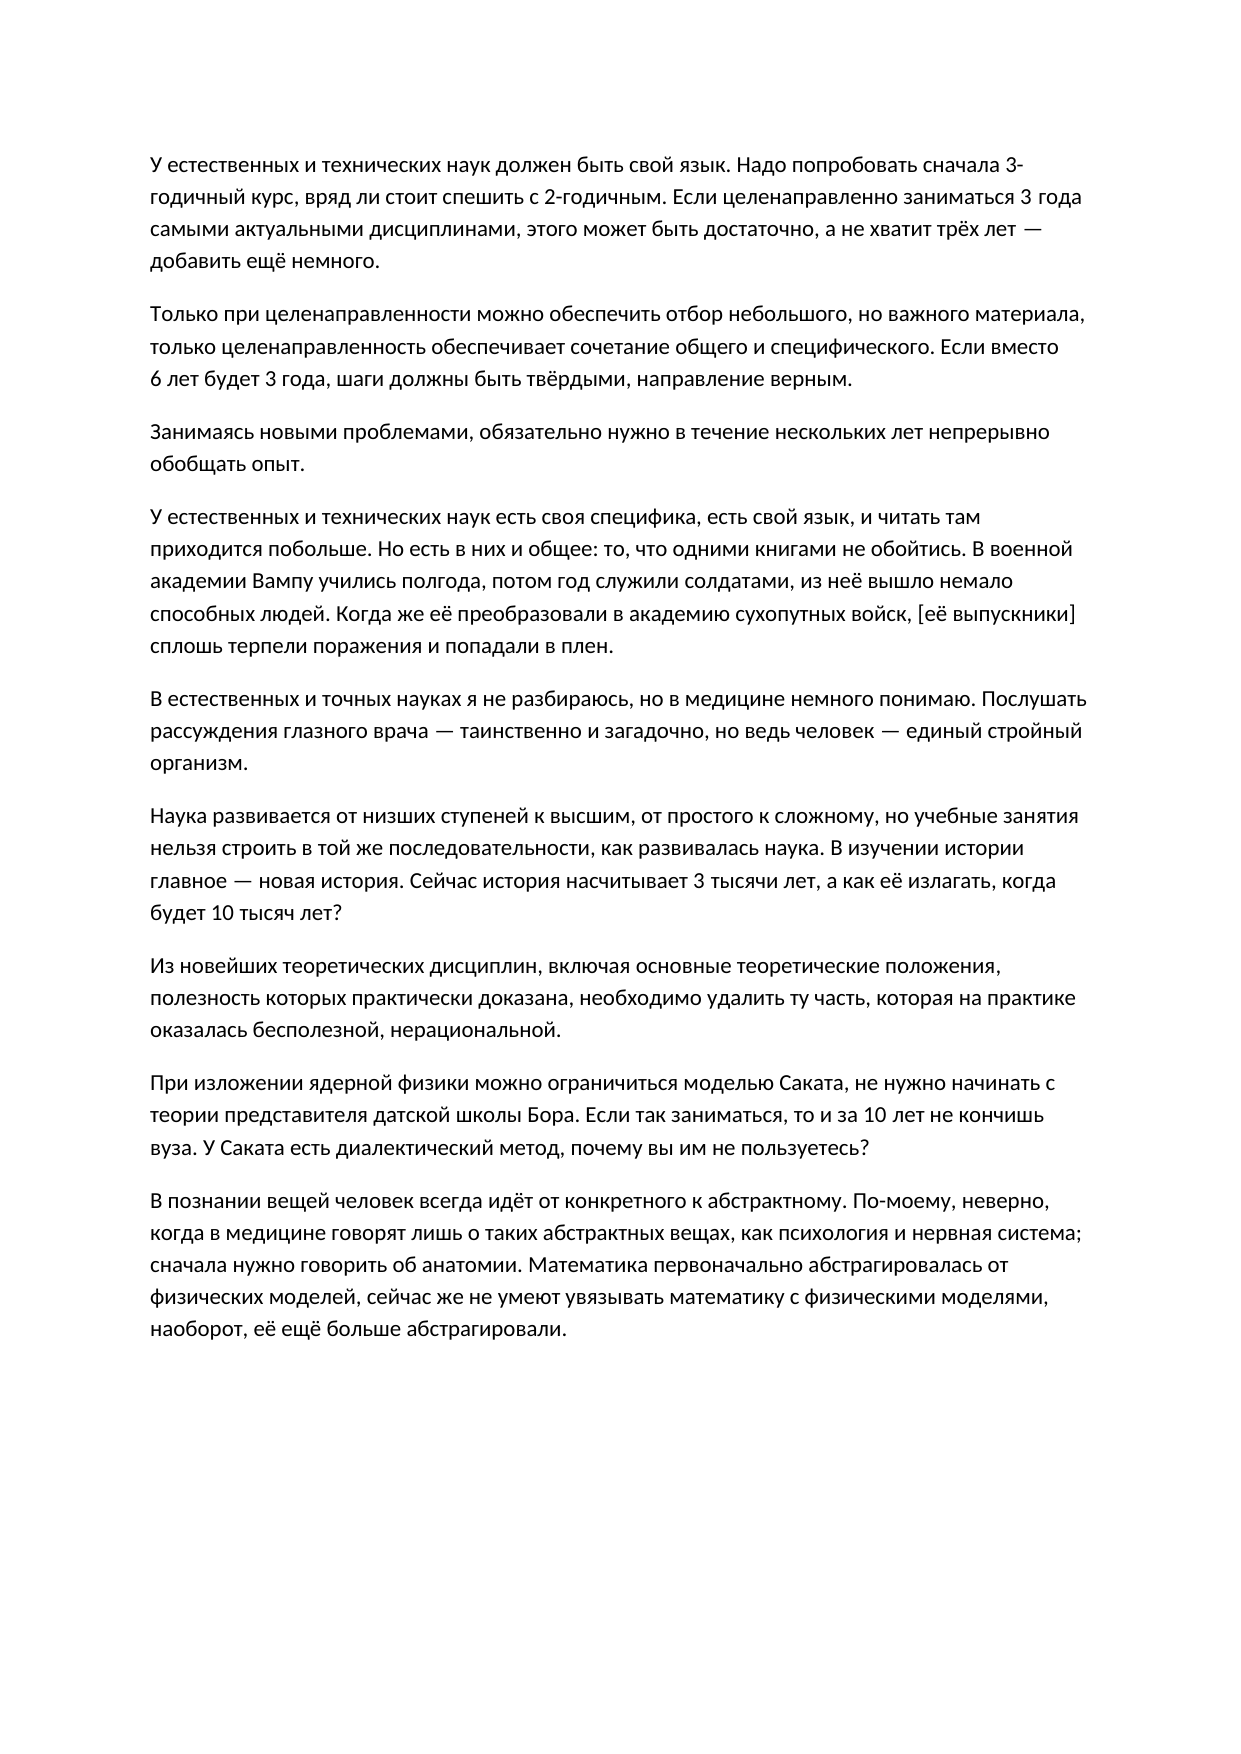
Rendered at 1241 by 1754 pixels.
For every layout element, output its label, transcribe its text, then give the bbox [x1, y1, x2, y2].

text При изложении ядерной физики можно ограничиться моделью Саката, не нужно начинать с теории представителя датской школы Бора. Если так заниматься, то и за 10 лет не кончишь вуза. У Саката есть диалектический метод, почему вы им не пользуетесь? [150, 1068, 1091, 1161]
text Только при целенаправленности можно обеспечить отбор небольшого, но важного материала, только целенаправленность обеспечивает сочетание общего и специфического. Если вместо 6 лет будет 3 года, шаги должны быть твёрдыми, направление верным. [150, 299, 1091, 392]
text Занимаясь новыми проблемами, обязательно нужно в течение нескольких лет непрерывно обобщать опыт. [150, 417, 1091, 477]
text В познании вещей человек всегда идёт от конкретного к абстрактному. По-моему, неверно, когда в медицине говорят лишь о таких абстрактных вещах, как психология и нервная система; сначала нужно говорить об анатомии. Математика первоначально абстрагировалась от физических моделей, сейчас же не умеют увязывать математику с физическими моделями, наоборот, её ещё больше абстрагировали. [150, 1186, 1091, 1342]
text Наука развивается от низших ступеней к высшим, от простого к сложному, но учебные занятия нельзя строить в той же последовательности, как развивалась наука. В изучении истории главное — новая история. Сейчас история насчитывает 3 тысячи лет, а как её излагать, когда будет 10 тысяч лет? [150, 801, 1091, 926]
text У естественных и технических наук должен быть свой язык. Надо попробовать сначала 3-годичный курс, вряд ли стоит спешить с 2-годичным. Если целенаправленно заниматься 3 года самыми актуальными дисциплинами, этого может быть достаточно, а не хватит трёх лет — добавить ещё немного. [150, 150, 1091, 274]
text Из новейших теоретических дисциплин, включая основные теоретические положения, полезность которых практически доказана, необходимо удалить ту часть, которая на практике оказалась бесполезной, нерациональной. [150, 951, 1091, 1043]
text У естественных и технических наук есть своя специфика, есть свой язык, и читать там приходится побольше. Но есть в них и общее: то, что одними книгами не обойтись. В военной академии Вампу учились полгода, потом год служили солдатами, из неё вышло немало способных людей. Когда же её преобразовали в академию сухопутных войск, [её выпускники] сплошь терпели поражения и попадали в плен. [150, 502, 1091, 659]
text В естественных и точных науках я не разбираюсь, но в медицине немного понимаю. Послушать рассуждения глазного врача — таинственно и загадочно, но ведь человек — единый стройный организм. [150, 684, 1091, 776]
